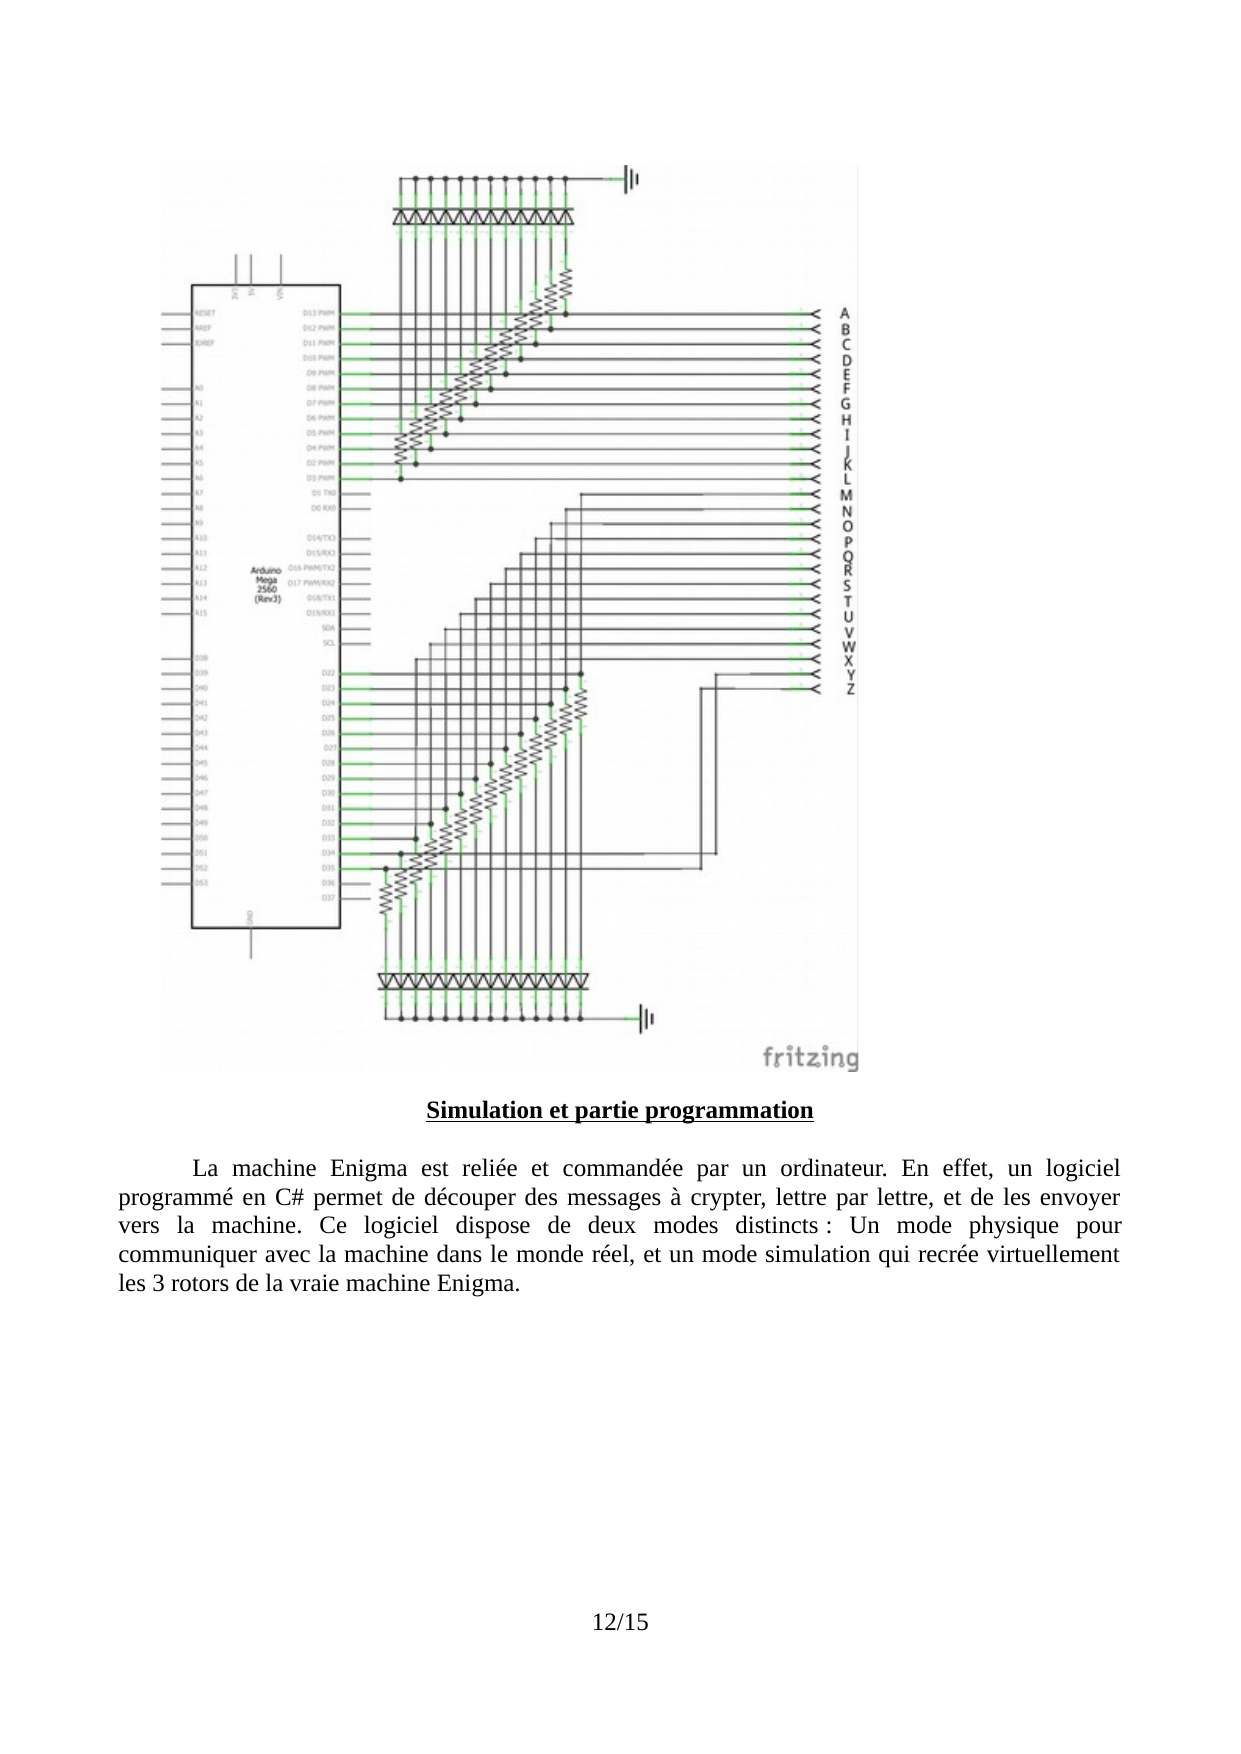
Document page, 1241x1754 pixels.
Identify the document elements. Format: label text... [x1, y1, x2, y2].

picture [160, 165, 859, 1072]
text Simulation et partie programmation [118, 1096, 1122, 1124]
text La machine Enigma est reliée et commandée par un ordinateur. En effet, un logiciel programmé en C# permet de découper des messages à crypter, lettre par lettre, et de les envoyer vers la machine. Ce logiciel dispose de deux modes distincts : Un mode physique pour communiquer avec la machine dans le monde réel, et un mode simulation qui recrée virtuellement les 3 rotors de la vraie machine Enigma. [118, 1153, 1122, 1297]
